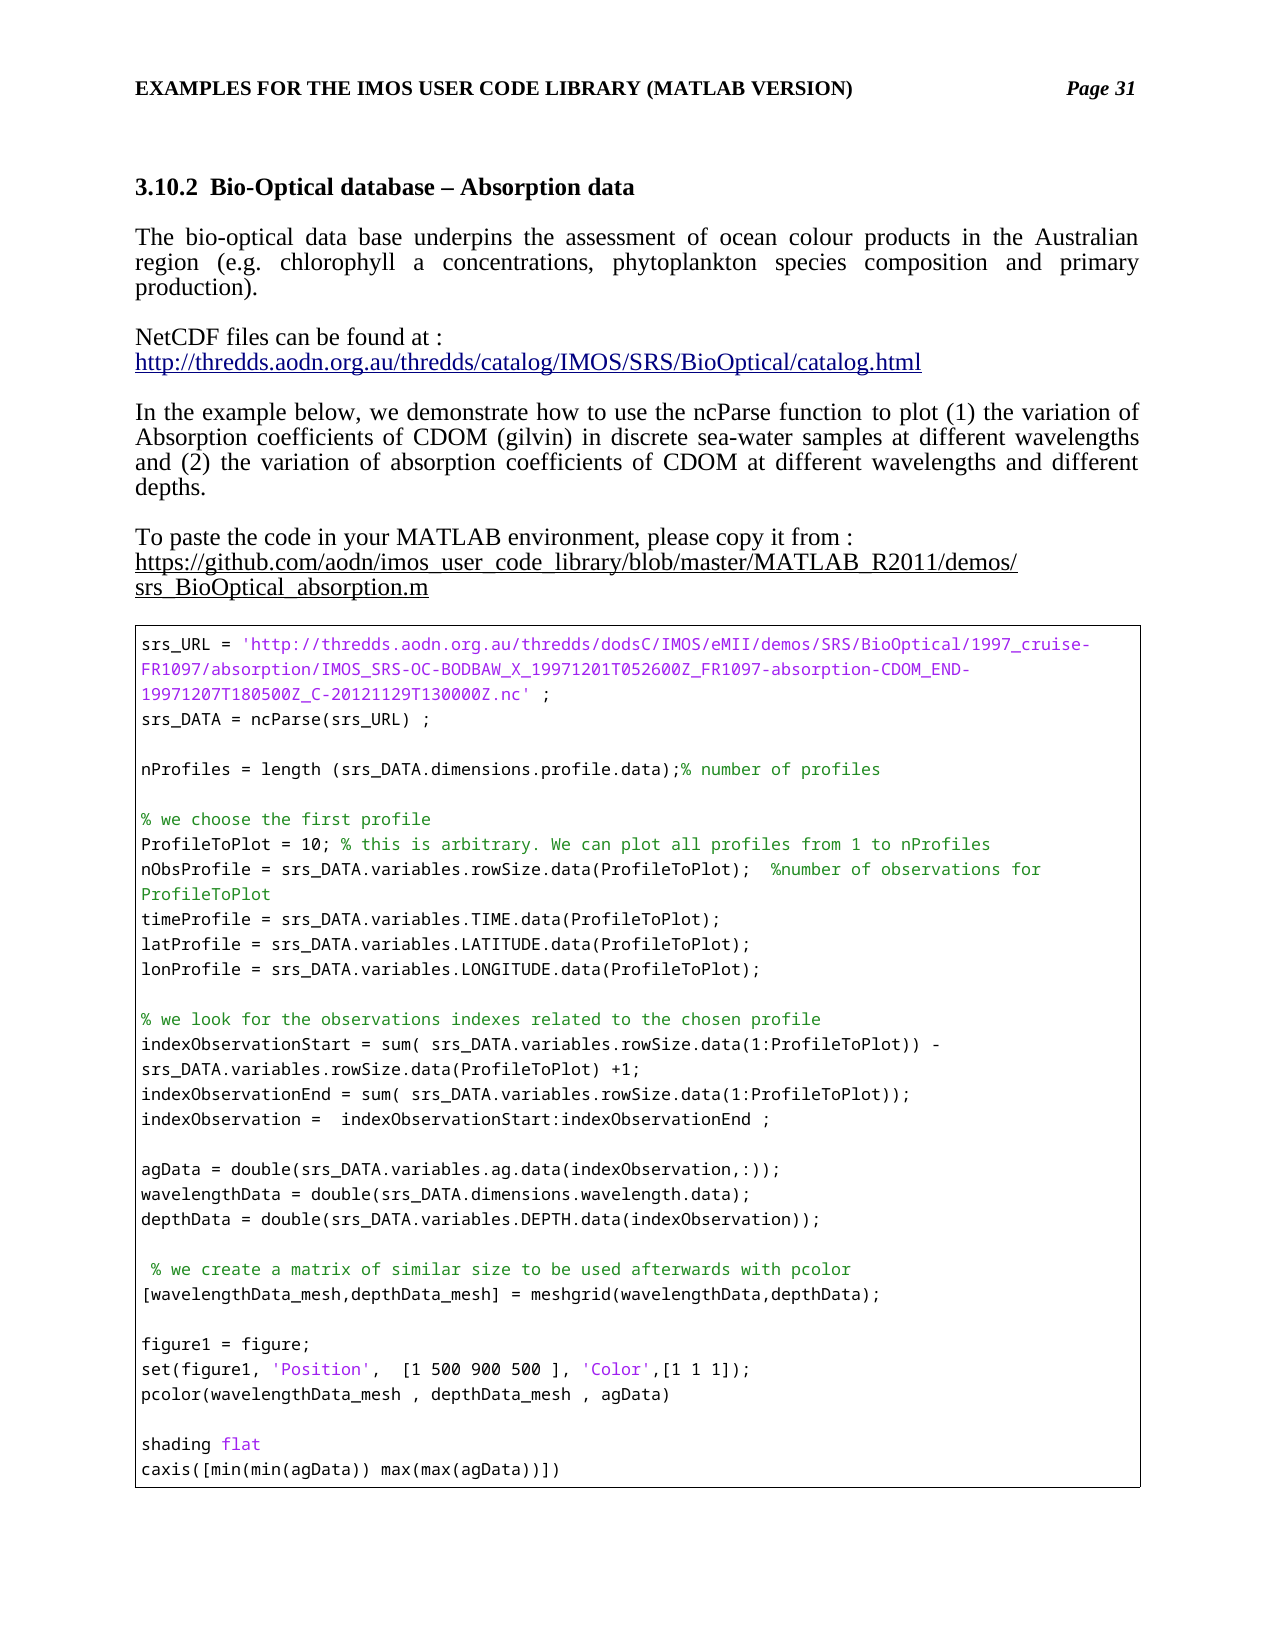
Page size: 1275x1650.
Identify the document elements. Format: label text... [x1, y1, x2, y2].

subtitle Bio-Optical database – Absorption data [135, 175, 1140, 200]
text NetCDF files can be found at : [135, 325, 1140, 350]
text In the example below, we demonstrate how to use the ncParse function to plot (1) the variation of Absorption coefficients of CDOM (gilvin) in discrete sea-water samples at different wavelengths and (2) the variation of absorption coefficients of CDOM at different wavelengths and different depths. [135, 400, 1140, 500]
text http://thredds.aodn.org.au/thredds/catalog/IMOS/SRS/BioOptical/catalog.html [135, 350, 1140, 375]
text The bio-optical data base underpins the assessment of ocean colour products in the Australian region (e.g. chlorophyll a concentrations, phytoplankton species composition and primary production). [135, 225, 1140, 300]
text To paste the code in your MATLAB environment, please copy it from : [135, 525, 1140, 550]
text https://github.com/aodn/imos_user_code_library/blob/master/MATLAB_R2011/demos/srs_BioOptical_absorption.m [135, 550, 1140, 600]
table_header srs_URL = 'http://thredds.aodn.org.au/thredds/dodsC/IMOS/eMII/demos/SRS/BioOptical/1997_cruise-FR1097/absorption/IMOS_SRS-OC-BODBAW_X_19971201T052600Z_FR1097-absorption-CDOM_END-19971207T180500Z_C-20121129T130000Z.nc' ; srs_DATA = ncParse(srs_URL) ; nProfiles = length (srs_DATA.dimensions.profile.data);% number of profiles % we choose the first profile ProfileToPlot = 10; % this is arbitrary. We can plot all profiles from 1 to nProfiles nObsProfile = srs_DATA.variables.rowSize.data(ProfileToPlot); %number of observations for ProfileToPlot timeProfile = srs_DATA.variables.TIME.data(ProfileToPlot); latProfile = srs_DATA.variables.LATITUDE.data(ProfileToPlot); lonProfile = srs_DATA.variables.LONGITUDE.data(ProfileToPlot); % we look for the observations indexes related to the chosen profile indexObservationStart = sum( srs_DATA.variables.rowSize.data(1:ProfileToPlot)) - srs_DATA.variables.rowSize.data(ProfileToPlot) +1; indexObservationEnd = sum( srs_DATA.variables.rowSize.data(1:ProfileToPlot)); indexObservation = indexObservationStart:indexObservationEnd ; agData = double(srs_DATA.variables.ag.data(indexObservation,:)); wavelengthData = double(srs_DATA.dimensions.wavelength.data); depthData = double(srs_DATA.variables.DEPTH.data(indexObservation)); % we create a matrix of similar size to be used afterwards with pcolor [wavelengthData_mesh,depthData_mesh] = meshgrid(wavelengthData,depthData); figure1 = figure; set(figure1, 'Position', [1 500 900 500 ], 'Color',[1 1 1]); pcolor(wavelengthData_mesh , depthData_mesh , agData) shading flat caxis([min(min(agData)) max(max(agData))]) [136, 626, 1140, 1487]
